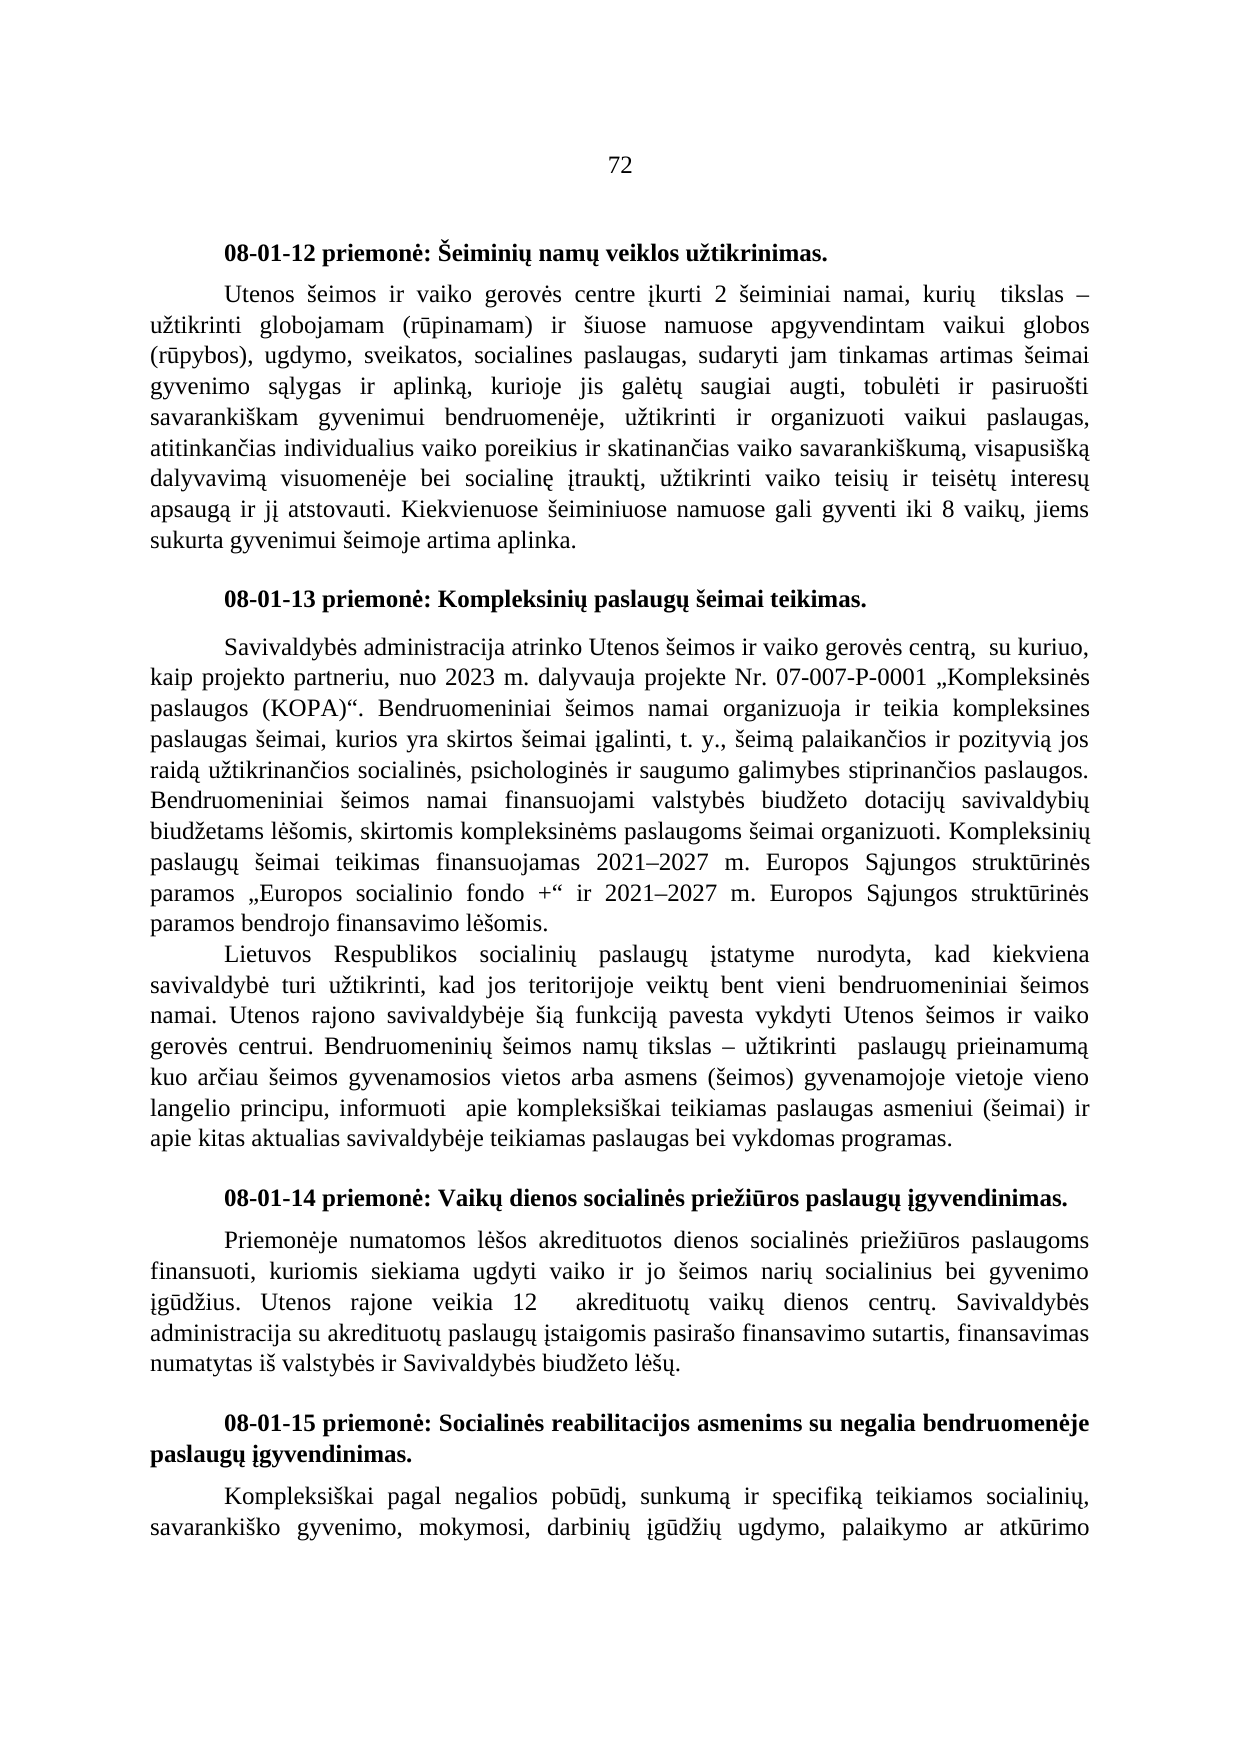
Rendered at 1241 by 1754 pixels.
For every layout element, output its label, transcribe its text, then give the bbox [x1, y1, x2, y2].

text 08-01-15 priemonė: Socialinės reabilitacijos asmenims su negalia bendruomenėje paslaugų įgyvendinimas. [150, 1408, 1090, 1467]
text Utenos šeimos ir vaiko gerovės centre įkurti 2 šeiminiai namai, kurių tikslas – užtikrinti globojamam (rūpinamam) ir šiuose namuose apgyvendintam vaikui globos (rūpybos), ugdymo, sveikatos, socialines paslaugas, sudaryti jam tinkamas artimas šeimai gyvenimo sąlygas ir aplinką, kurioje jis galėtų saugiai augti, tobulėti ir pasiruošti savarankiškam gyvenimui bendruomenėje, užtikrinti ir organizuoti vaikui paslaugas, atitinkančias individualius vaiko poreikius ir skatinančias vaiko savarankiškumą, visapusišką dalyvavimą visuomenėje bei socialinę įtrauktį, užtikrinti vaiko teisių ir teisėtų interesų apsaugą ir jį atstovauti. Kiekvienuose šeiminiuose namuose gali gyventi iki 8 vaikų, jiems sukurta gyvenimui šeimoje artima aplinka. [150, 279, 1090, 553]
text 08-01-12 priemonė: Šeiminių namų veiklos užtikrinimas. [150, 238, 1090, 267]
text Kompleksiškai pagal negalios pobūdį, sunkumą ir specifiką teikiamos socialinių, savarankiško gyvenimo, mokymosi, darbinių įgūdžių ugdymo, palaikymo ar atkūrimo [150, 1481, 1090, 1541]
text Priemonėje numatomos lėšos akredituotos dienos socialinės priežiūros paslaugoms finansuoti, kuriomis siekiama ugdyti vaiko ir jo šeimos narių socialinius bei gyvenimo įgūdžius. Utenos rajone veikia 12 akredituotų vaikų dienos centrų. Savivaldybės administracija su akredituotų paslaugų įstaigomis pasirašo finansavimo sutartis, finansavimas numatytas iš valstybės ir Savivaldybės biudžeto lėšų. [150, 1226, 1090, 1377]
text 08-01-13 priemonė: Kompleksinių paslaugų šeimai teikimas. [150, 584, 1090, 613]
text 08-01-14 priemonė: Vaikų dienos socialinės priežiūros paslaugų įgyvendinimas. [150, 1183, 1090, 1212]
text Savivaldybės administracija atrinko Utenos šeimos ir vaiko gerovės centrą, su kuriuo, kaip projekto partneriu, nuo 2023 m. dalyvauja projekte Nr. 07-007-P-0001 „Kompleksinės paslaugos (KOPA)“. Bendruomeniniai šeimos namai organizuoja ir teikia kompleksines paslaugas šeimai, kurios yra skirtos šeimai įgalinti, t. y., šeimą palaikančios ir pozityvią jos raidą užtikrinančios socialinės, psichologinės ir saugumo galimybes stiprinančios paslaugos. Bendruomeniniai šeimos namai finansuojami valstybės biudžeto dotacijų savivaldybių biudžetams lėšomis, skirtomis kompleksinėms paslaugoms šeimai organizuoti. Kompleksinių paslaugų šeimai teikimas finansuojamas 2021–2027 m. Europos Sąjungos struktūrinės paramos „Europos socialinio fondo +“ ir 2021–2027 m. Europos Sąjungos struktūrinės paramos bendrojo finansavimo lėšomis. [150, 632, 1090, 937]
text Lietuvos Respublikos socialinių paslaugų įstatyme nurodyta, kad kiekviena savivaldybė turi užtikrinti, kad jos teritorijoje veiktų bent vieni bendruomeniniai šeimos namai. Utenos rajono savivaldybėje šią funkciją pavesta vykdyti Utenos šeimos ir vaiko gerovės centrui. Bendruomeninių šeimos namų tikslas – užtikrinti paslaugų prieinamumą kuo arčiau šeimos gyvenamosios vietos arba asmens (šeimos) gyvenamojoje vietoje vieno langelio principu, informuoti apie kompleksiškai teikiamas paslaugas asmeniui (šeimai) ir apie kitas aktualias savivaldybėje teikiamas paslaugas bei vykdomas programas. [150, 939, 1090, 1152]
